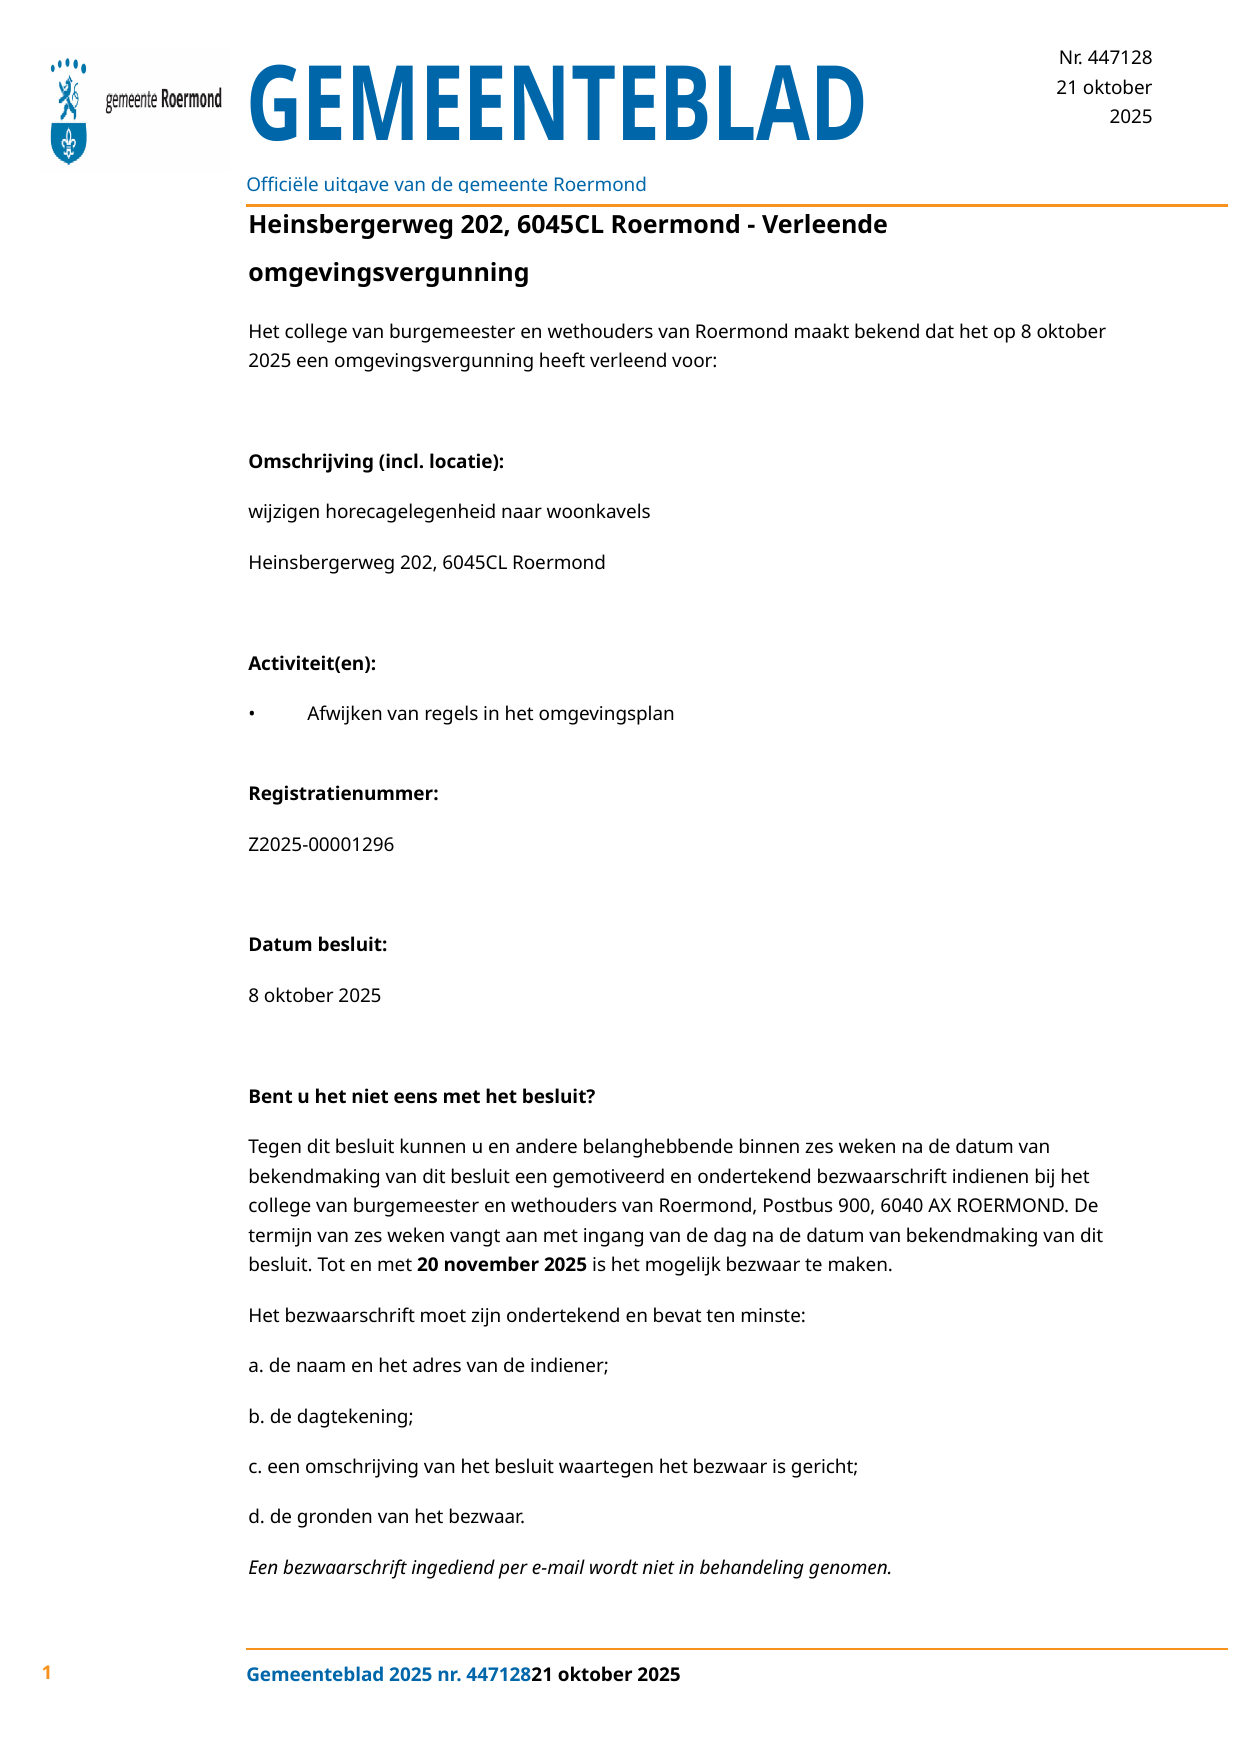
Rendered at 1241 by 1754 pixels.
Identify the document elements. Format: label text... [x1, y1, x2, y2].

text Heinsbergerweg 202, 6045CL Roermond - Verleende omgevingsvergunning [248, 207, 1152, 288]
text c. een omschrijving van het besluit waartegen het bezwaar is gericht; [248, 1453, 1152, 1479]
text Omschrijving (incl. locatie): [248, 448, 1152, 474]
text 8 oktober 2025 [248, 982, 1152, 1008]
text Een bezwaarschrift ingediend per e-mail wordt niet in behandeling genomen. [248, 1554, 1152, 1580]
text Z2025-00001296 [248, 831, 1152, 857]
text a. de naam en het adres van de indiener; [248, 1352, 1152, 1378]
text wijzigen horecagelegenheid naar woonkavels [248, 499, 1152, 524]
text d. de gronden van het bezwaar. [248, 1504, 1152, 1529]
text Tegen dit besluit kunnen u en andere belanghebbende binnen zes weken na de datum van bekendmaking van dit besluit een gemotiveerd en ondertekend bezwaarschrift indienen bij het college van burgemeester en wethouders van Roermond, Postbus 900, 6040 AX ROERMOND. De termijn van zes weken vangt aan met ingang van de dag na de datum van bekendmaking van dit besluit. Tot en met 20 november 2025 is het mogelijk bezwaar te maken. [248, 1133, 1152, 1277]
text Bent u het niet eens met het besluit? [248, 1083, 1152, 1109]
text b. de dagtekening; [248, 1403, 1152, 1429]
list Afwijken van regels in het omgevingsplan [248, 700, 1152, 726]
text Heinsbergerweg 202, 6045CL Roermond [248, 549, 1152, 575]
text Activiteit(en): [248, 650, 1152, 676]
text Het college van burgemeester en wethouders van Roermond maakt bekend dat het op 8 oktober 2025 een omgevingsvergunning heeft verleend voor: [248, 318, 1152, 373]
text Het bezwaarschrift moet zijn ondertekend en bevat ten minste: [248, 1302, 1152, 1328]
text Datum besluit: [248, 932, 1152, 957]
picture [41, 47, 231, 172]
text Registratienummer: [248, 780, 1152, 806]
